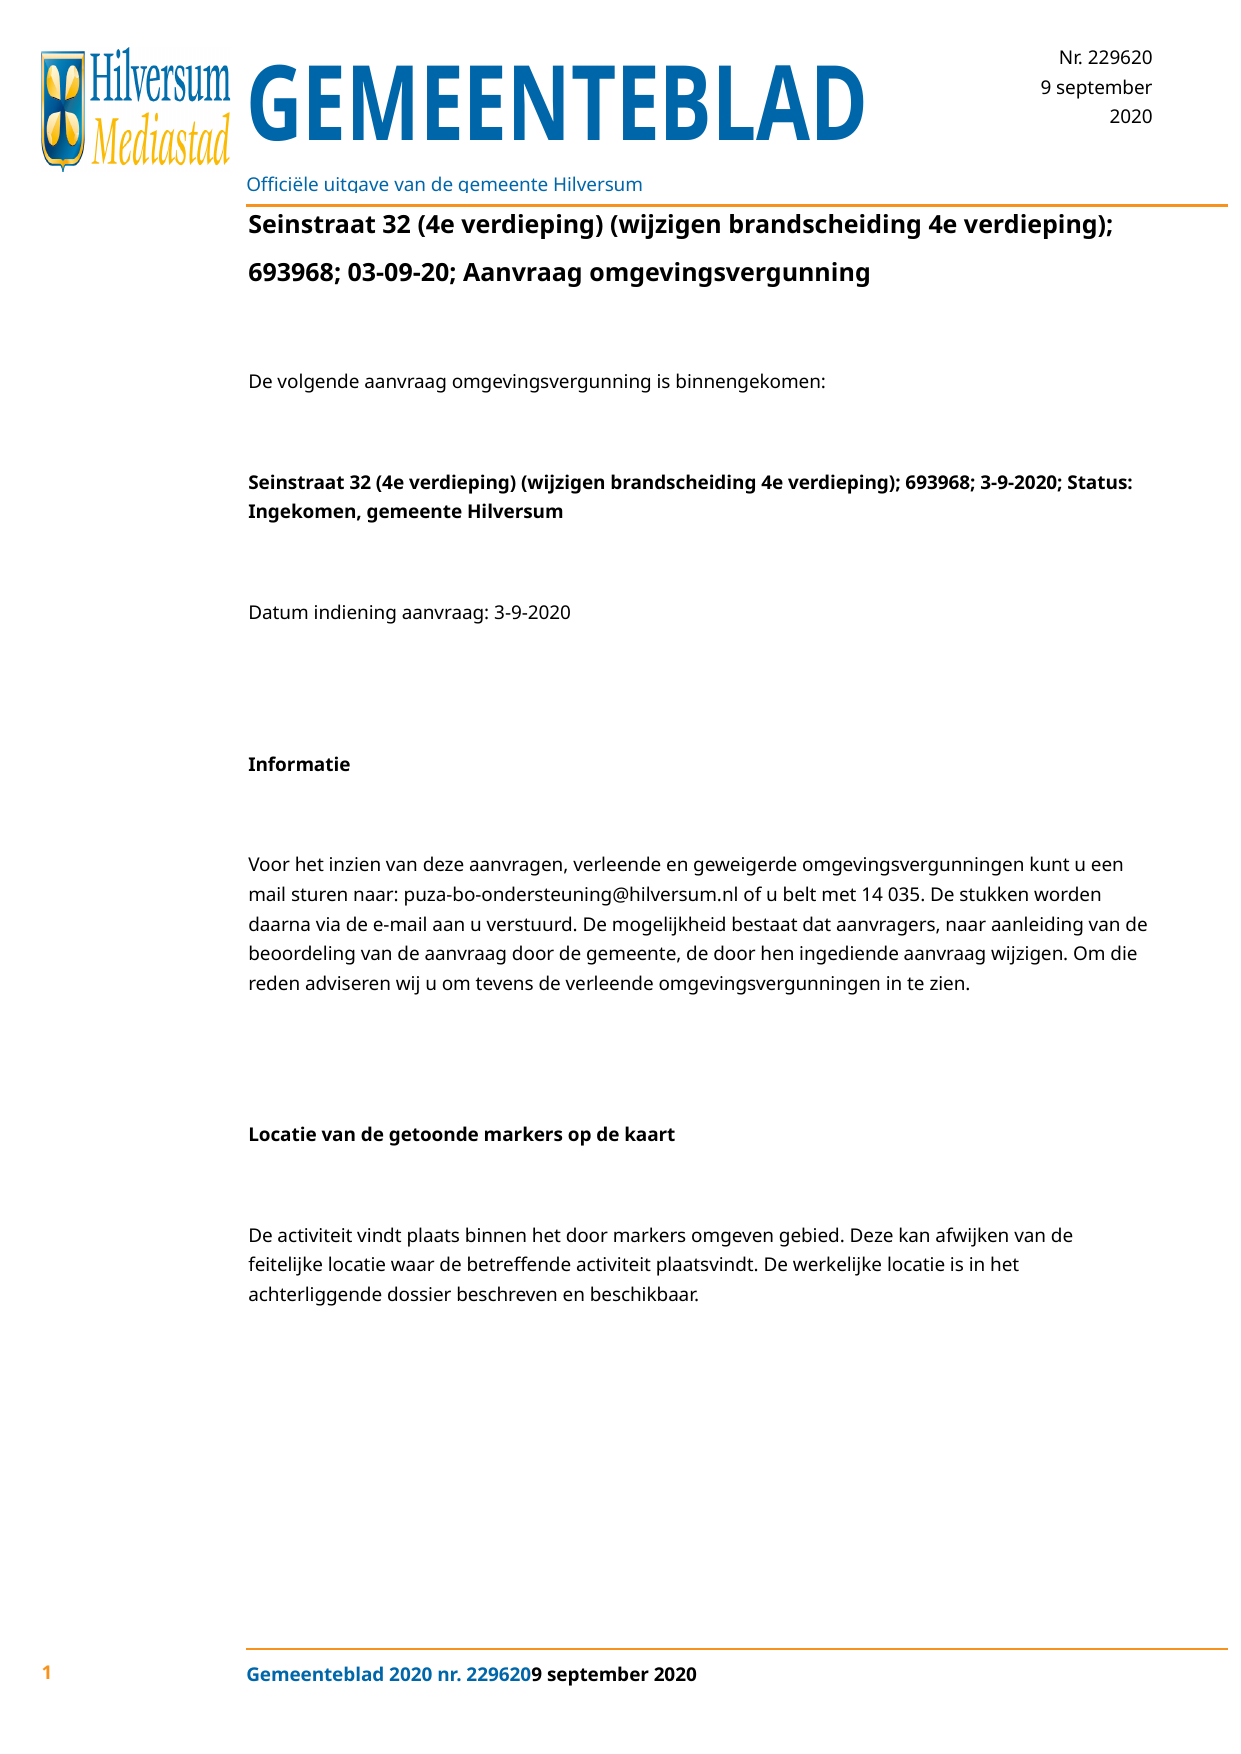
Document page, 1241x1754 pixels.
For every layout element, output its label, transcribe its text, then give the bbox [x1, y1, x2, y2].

text De volgende aanvraag omgevingsvergunning is binnengekomen: [248, 368, 1152, 394]
text Datum indiening aanvraag: 3-9-2020 [248, 599, 1152, 625]
text Locatie van de getoonde markers op de kaart [248, 1121, 1152, 1147]
text Informatie [248, 751, 1152, 777]
text Seinstraat 32 (4e verdieping) (wijzigen brandscheiding 4e verdieping); 693968; 03-09-20; Aanvraag omgevingsvergunning [248, 207, 1152, 288]
text Seinstraat 32 (4e verdieping) (wijzigen brandscheiding 4e verdieping); 693968; 3-9-2020; Status: Ingekomen, gemeente Hilversum [248, 469, 1152, 524]
text De activiteit vindt plaats binnen het door markers omgeven gebied. Deze kan afwijken van de feitelijke locatie waar de betreffende activiteit plaatsvindt. De werkelijke locatie is in het achterliggende dossier beschreven en beschikbaar. [248, 1222, 1152, 1307]
picture [41, 47, 231, 172]
text Voor het inzien van deze aanvragen, verleende en geweigerde omgevingsvergunningen kunt u een mail sturen naar: puza-bo-ondersteuning@hilversum.nl of u belt met 14 035. De stukken worden daarna via de e-mail aan u verstuurd. De mogelijkheid bestaat dat aanvragers, naar aanleiding van de beoordeling van de aanvraag door de gemeente, de door hen ingediende aanvraag wijzigen. Om die reden adviseren wij u om tevens de verleende omgevingsvergunningen in te zien. [248, 852, 1152, 996]
